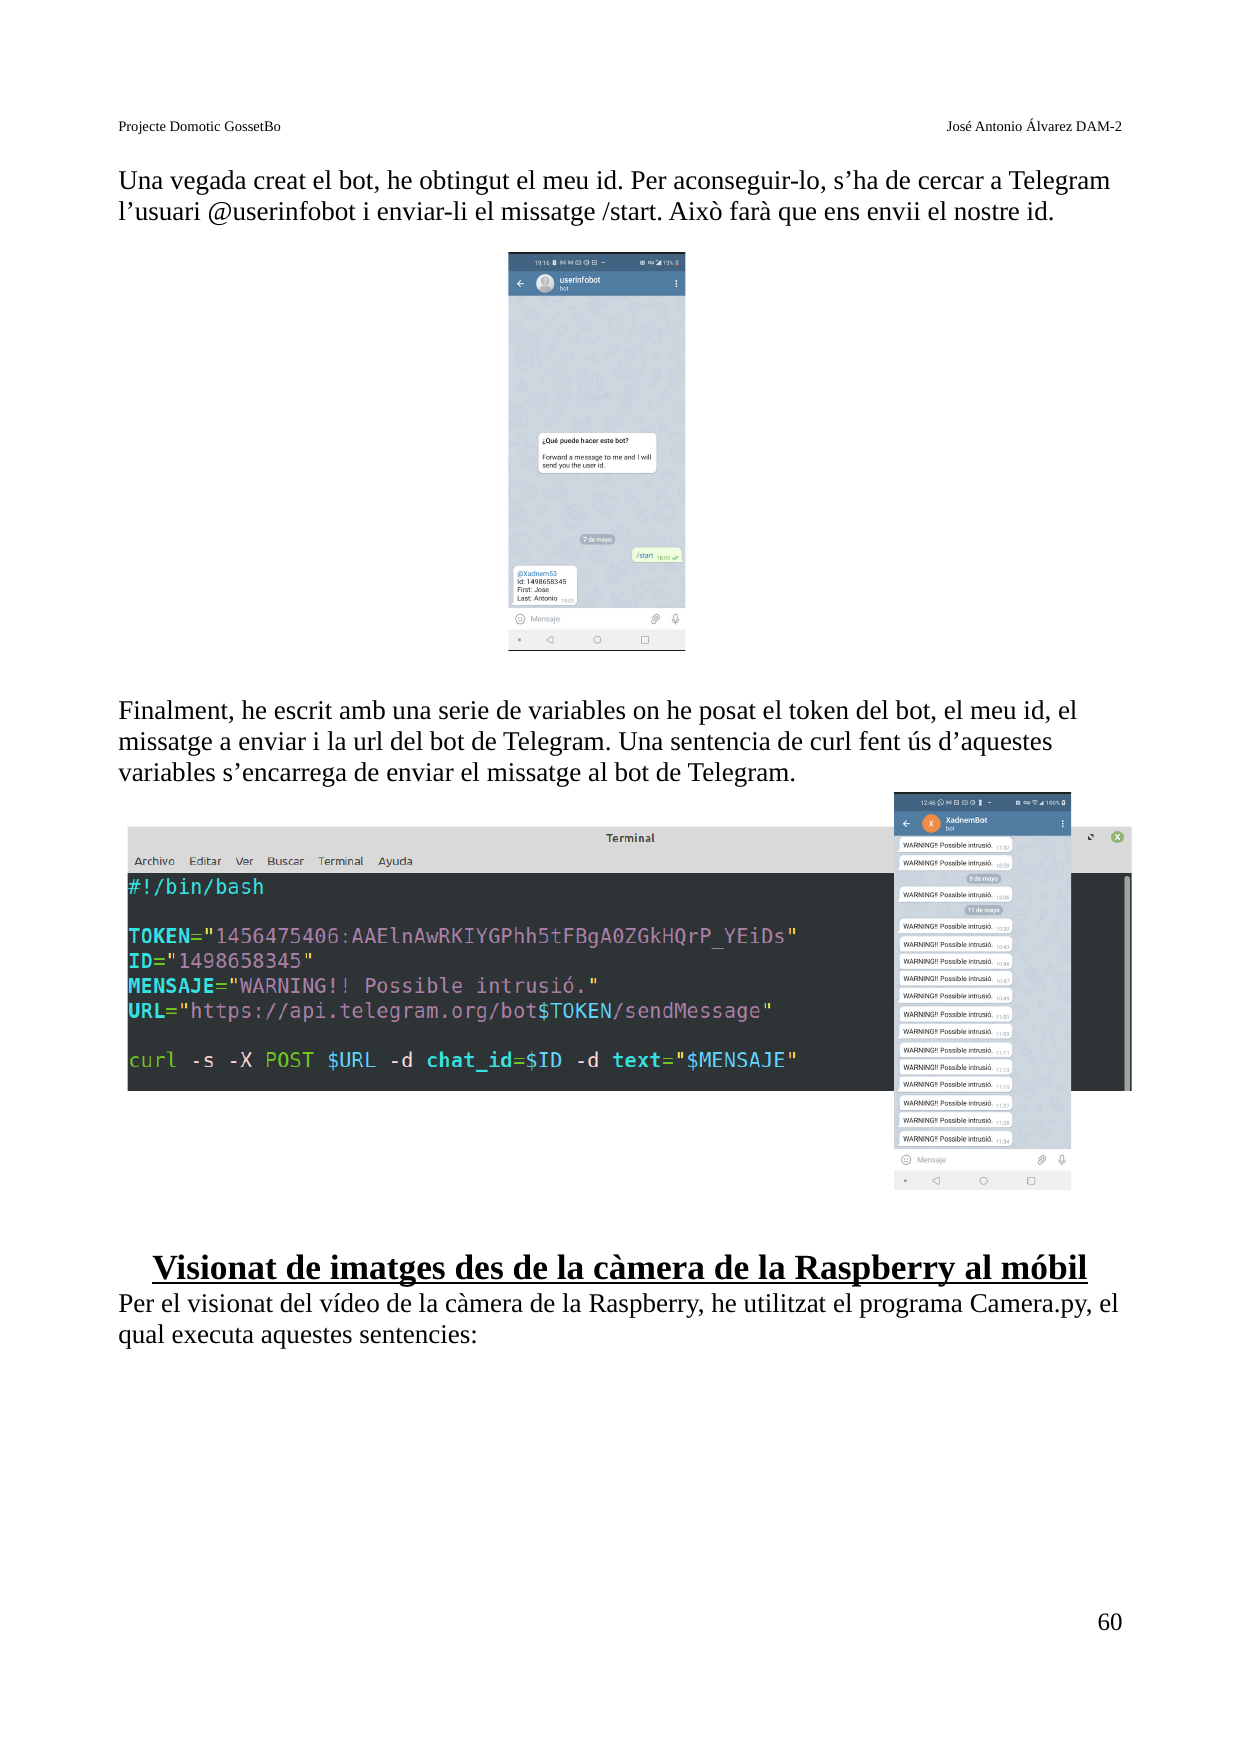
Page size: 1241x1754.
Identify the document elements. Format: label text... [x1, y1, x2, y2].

text Finalment, he escrit amb una serie de variables on he posat el token del bot, el meu id, el missatge a enviar i la url del bot de Telegram. Una sentencia de curl fent ús d’aquestes variables s’encarrega de enviar el missatge al bot de Telegram. [118, 694, 1122, 787]
text Una vegada creat el bot, he obtingut el meu id. Per aconseguir-lo, s’ha de cercar a Telegram l’usuari @userinfobot i enviar-li el missatge /start. Això farà que ens envii el nostre id. [118, 164, 1122, 227]
picture [508, 252, 686, 651]
picture [127, 792, 1132, 1190]
text Visionat de imatges des de la càmera de la Raspberry al móbil [118, 1247, 1122, 1287]
text Per el visionat del vídeo de la càmera de la Raspberry, he utilitzat el programa Camera.py, el qual executa aquestes sentencies: [118, 1287, 1122, 1350]
